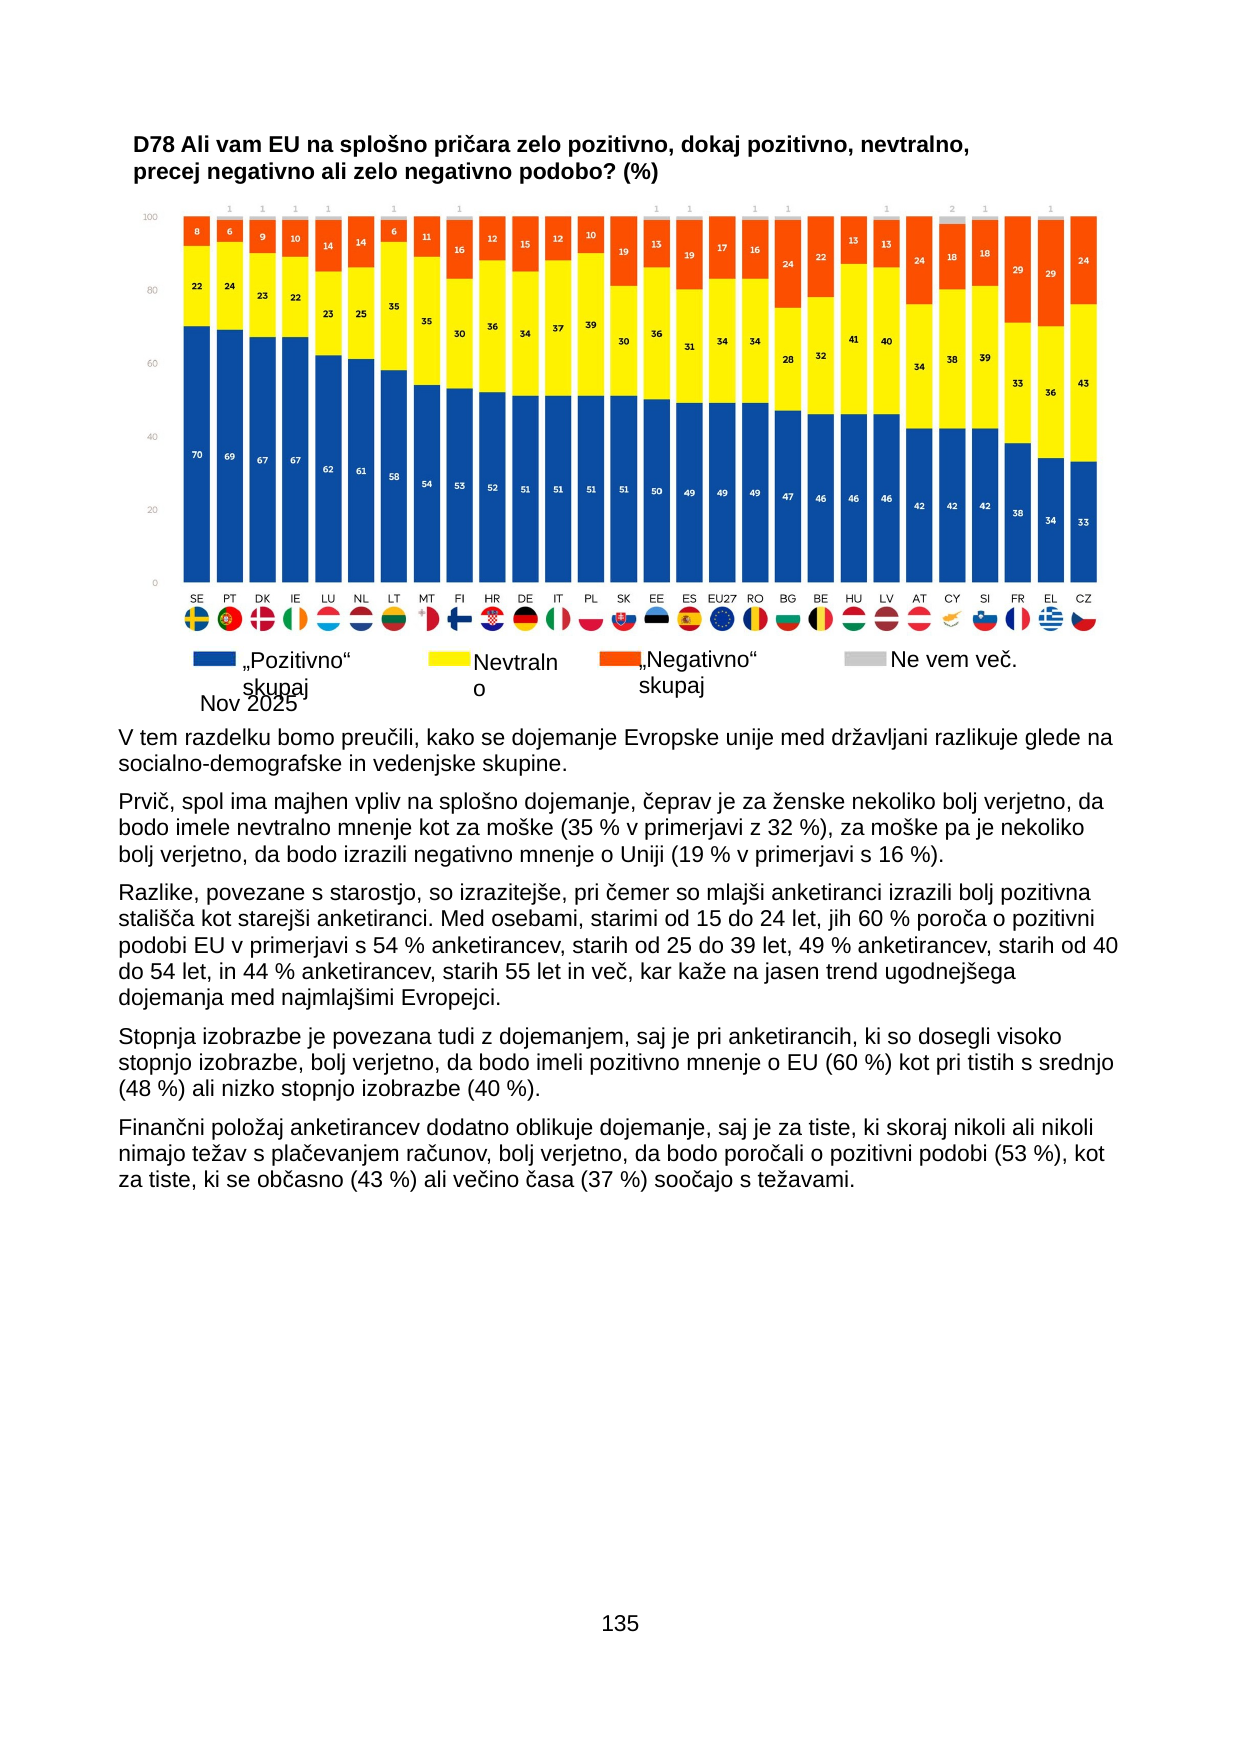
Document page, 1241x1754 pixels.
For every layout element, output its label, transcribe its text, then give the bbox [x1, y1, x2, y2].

text Stopnja izobrazbe je povezana tudi z dojemanjem, saj je pri anketirancih, ki so dosegli visoko stopnjo izobrazbe, bolj verjetno, da bodo imeli pozitivno mnenje o EU (60 %) kot pri tistih s srednjo (48 %) ali nizko stopnjo izobrazbe (40 %). [118, 1023, 1122, 1102]
text Finančni položaj anketirancev dodatno oblikuje dojemanje, saj je za tiste, ki skoraj nikoli ali nikoli nimajo težav s plačevanjem računov, bolj verjetno, da bodo poročali o pozitivni podobi (53 %), kot za tiste, ki se občasno (43 %) ali večino časa (37 %) soočajo s težavami. [118, 1113, 1122, 1193]
picture [139, 200, 1108, 636]
text V tem razdelku bomo preučili, kako se dojemanje Evropske unije med državljani razlikuje glede na socialno-demografske in vedenjske skupine. [118, 124, 1122, 776]
picture [678, 656, 684, 666]
picture [530, 664, 537, 670]
picture [189, 646, 887, 670]
picture [477, 658, 485, 670]
picture [509, 659, 515, 670]
text Razlike, povezane s starostjo, so izrazitejše, pri čemer so mlajši anketiranci izrazili bolj pozitivna stališča kot starejši anketiranci. Med osebami, starimi od 15 do 24 let, jih 60 % poroča o pozitivni podobi EU v primerjavi s 54 % anketirancev, starih od 25 do 39 let, 49 % anketirancev, starih od 40 do 54 let, in 44 % anketirancev, starih 55 let in več, kar kaže na jasen trend ugodnejšega dojemanja med najmlajšimi Evropejci. [118, 879, 1122, 1011]
text Prvič, spol ima majhen vpliv na splošno dojemanje, čeprav je za ženske nekoliko bolj verjetno, da bodo imele nevtralno mnenje kot za moške (35 % v primerjavi z 32 %), za moške pa je nekoliko bolj verjetno, da bodo izrazili negativno mnenje o Uniji (19 % v primerjavi s 16 %). [118, 788, 1122, 867]
